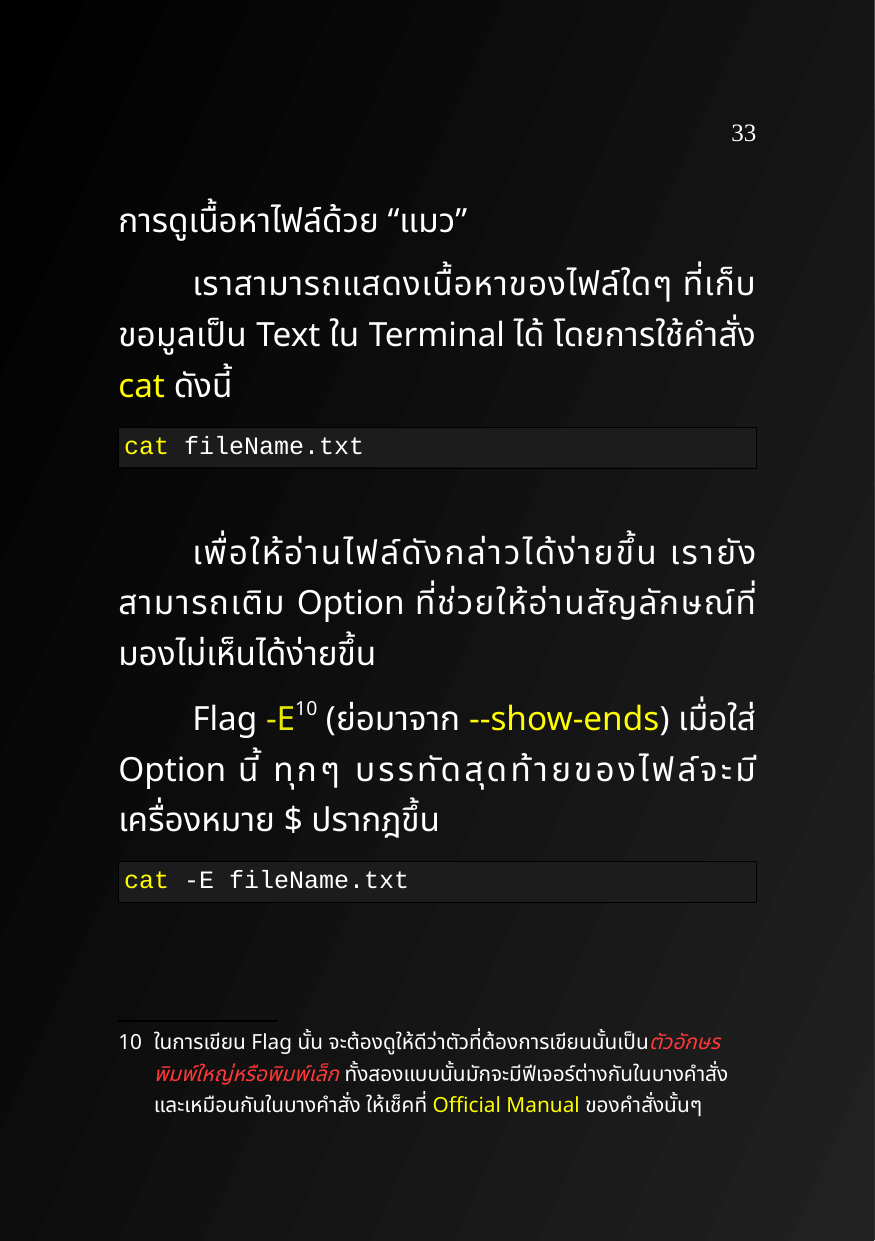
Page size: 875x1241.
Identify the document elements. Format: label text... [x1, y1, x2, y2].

text เพื่อให้อ่านไฟล์ดังกล่าวได้ง่ายขึ้น เรายังสามารถเติม Option ที่ช่วยให้อ่านสัญลักษณ์ที่มองไม่เห็นได้ง่ายขึ้น [118, 528, 756, 680]
text Flag -E (ย่อมาจาก --show-ends) เมื่อใส่ Option นี้ ทุกๆ บรรทัดสุดท้ายของไฟล์จะมีเครื่องหมาย $ ปรากฎขึ้น [118, 695, 756, 847]
text เราสามารถแสดงเนื้อหาของไฟล์ใดๆ ที่เก็บขอมูลเป็น Text ใน Terminal ได้ โดยการใช้คำสั่ง cat ดังนี้ [118, 260, 756, 412]
table_header cat fileName.txt [119, 428, 756, 467]
table_header cat -E fileName.txt [119, 862, 756, 902]
text ในการเขียน Flag นั้น จะต้องดูให้ดีว่าตัวที่ต้องการเขียนนั้นเป็นตัวอักษรพิมพ์ใหญ่หรือพิมพ์เล็ก ทั้งสองแบบนั้นมักจะมีฟีเจอร์ต่างกันในบางคำสั่ง และเหมือนกันในบางคำสั่ง ให้เช็คที่ Official Manual ของคำสั่งนั้นๆ [118, 1027, 756, 1122]
